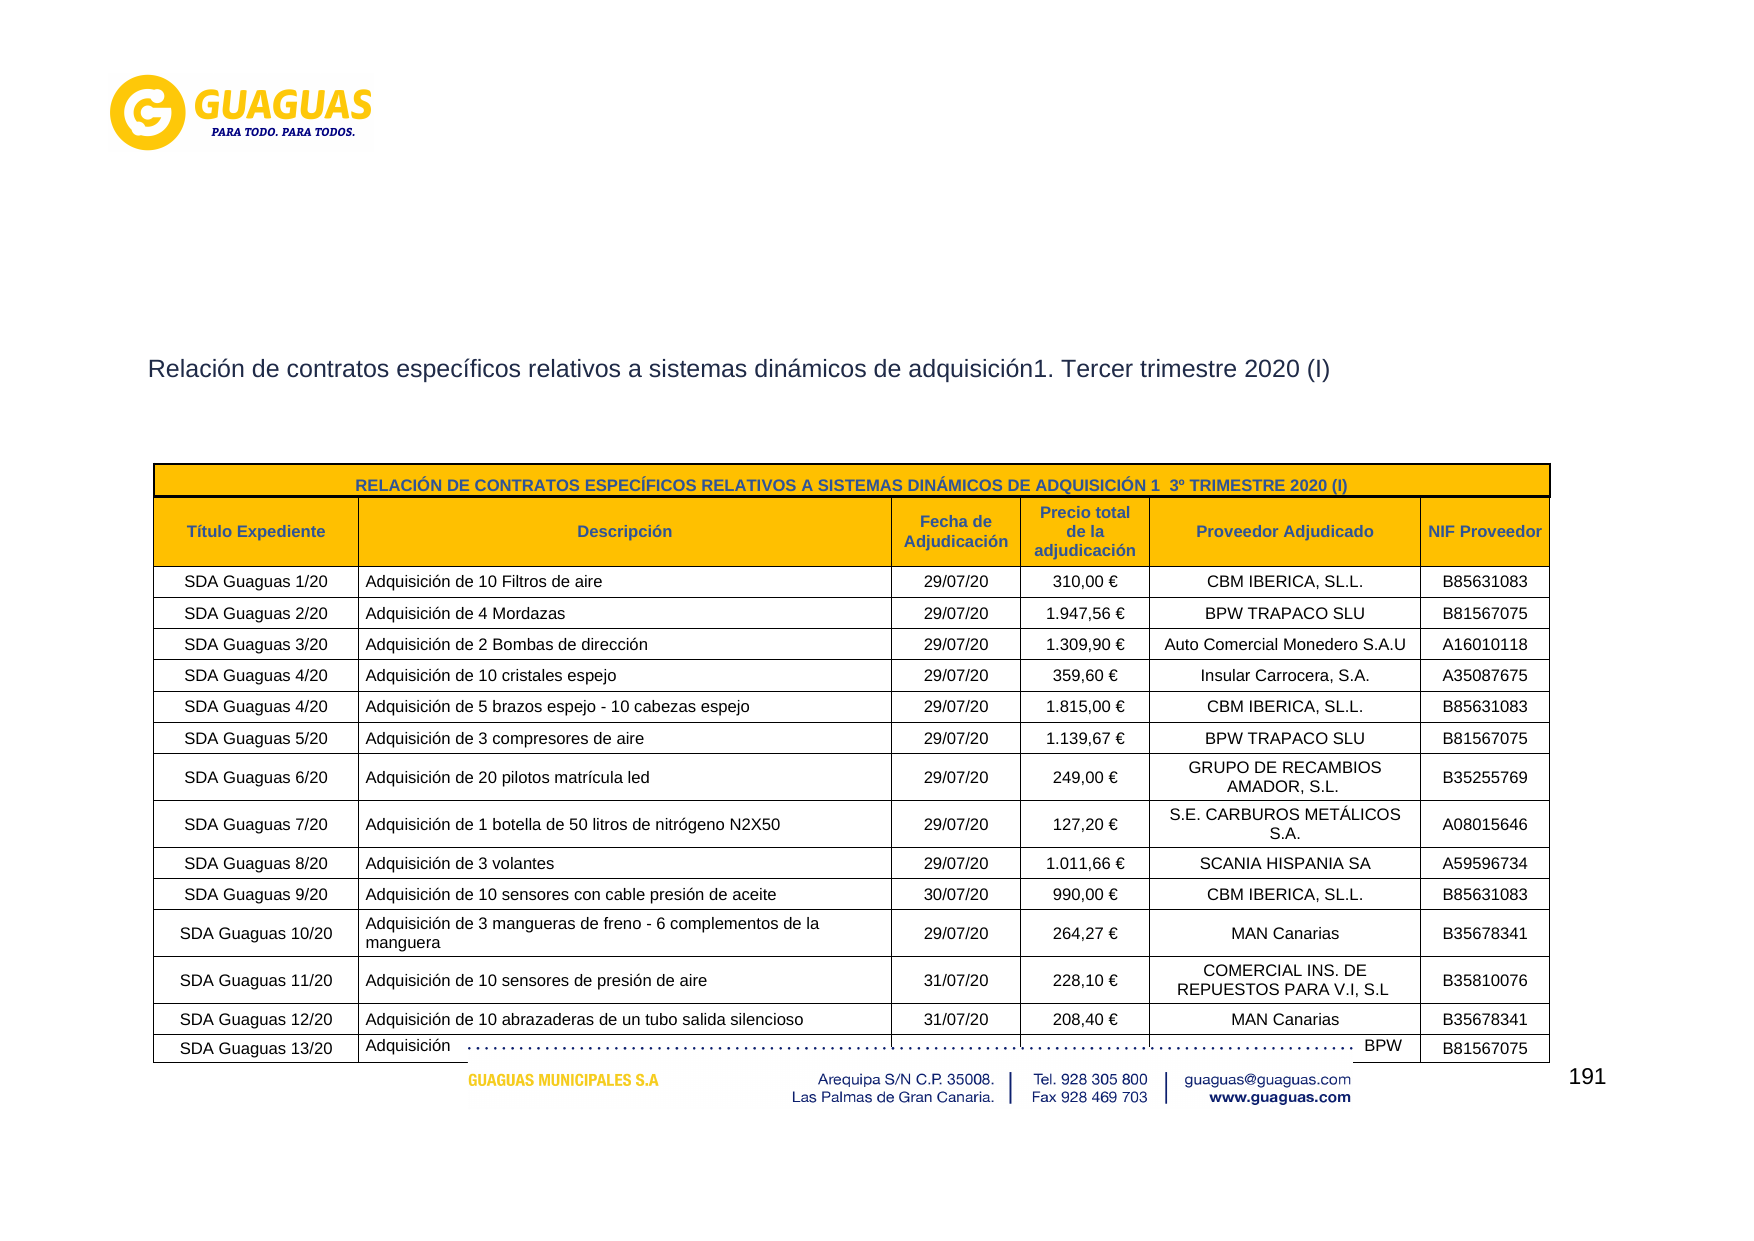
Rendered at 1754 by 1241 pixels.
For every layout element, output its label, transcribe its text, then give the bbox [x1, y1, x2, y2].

table_cell Adquisición de 10 abrazaderas de un tubo salida silencioso [359, 1004, 891, 1034]
table_cell SDA Guaguas 2/20 [154, 598, 358, 628]
table_cell A08015646 [1421, 801, 1549, 847]
table_cell GRUPO DE RECAMBIOS AMADOR, S.L. [1150, 754, 1420, 800]
table_cell COMERCIAL INS. DE REPUESTOS PARA V.I, S.L [1150, 957, 1420, 1003]
table_cell Adquisición de 10 Filtros de aire [359, 567, 891, 597]
table_cell Descripción [359, 498, 891, 566]
table_cell SDA Guaguas 7/20 [154, 801, 358, 847]
table_cell 31/07/20 [892, 957, 1020, 1003]
table_cell 310,00 € [1021, 567, 1149, 597]
table_cell 249,00 € [1021, 754, 1149, 800]
table_cell 1.947,56 € [1021, 598, 1149, 628]
table_cell BPW [1150, 1035, 1420, 1062]
table_cell Adquisición de 3 compresores de aire [359, 723, 891, 753]
table_cell SDA Guaguas 8/20 [154, 848, 358, 878]
table_cell 29/07/20 [892, 723, 1020, 753]
table_cell B81567075 [1421, 598, 1549, 628]
table_cell 208,40 € [1021, 1004, 1149, 1034]
table_cell B85631083 [1421, 567, 1549, 597]
table_cell A35087675 [1421, 660, 1549, 691]
table_cell 264,27 € [1021, 910, 1149, 956]
table_header RELACIÓN DE CONTRATOS ESPECÍFICOS RELATIVOS A SISTEMAS DINÁMICOS DE ADQUISICIÓN 1 3º TRIMESTRE 2020 (I) [155, 465, 1549, 495]
table_cell Adquisición de 5 brazos espejo - 10 cabezas espejo [359, 692, 891, 722]
table_cell Adquisición de 1 botella de 50 litros de nitrógeno N2X50 [359, 801, 891, 847]
table_cell [892, 1035, 1020, 1047]
table_cell 127,20 € [1021, 801, 1149, 847]
table_cell 29/07/20 [892, 629, 1020, 659]
table_cell B35678341 [1421, 910, 1549, 956]
table_cell SCANIA HISPANIA SA [1150, 848, 1420, 878]
table_cell Adquisición de 3 volantes [359, 848, 891, 878]
table_cell SDA Guaguas 4/20 [154, 692, 358, 722]
table_cell Adquisición [359, 1035, 891, 1062]
table_cell Adquisición de 10 sensores de presión de aire [359, 957, 891, 1003]
table_cell S.E. CARBUROS METÁLICOS S.A. [1150, 801, 1420, 847]
table_cell 29/07/20 [892, 660, 1020, 691]
table_cell B35810076 [1421, 957, 1549, 1003]
table_cell SDA Guaguas 5/20 [154, 723, 358, 753]
table_cell A59596734 [1421, 848, 1549, 878]
table_cell 30/07/20 [892, 879, 1020, 909]
table_cell SDA Guaguas 11/20 [154, 957, 358, 1003]
table_cell CBM IBERICA, SL.L. [1150, 567, 1420, 597]
table_cell BPW TRAPACO SLU [1150, 598, 1420, 628]
table_cell B81567075 [1421, 1035, 1549, 1062]
table_cell SDA Guaguas 13/20 [154, 1035, 358, 1062]
table_cell MAN Canarias [1150, 910, 1420, 956]
table_cell 359,60 € [1021, 660, 1149, 691]
table_cell Adquisición de 10 cristales espejo [359, 660, 891, 691]
table_cell B85631083 [1421, 692, 1549, 722]
table_cell SDA Guaguas 1/20 [154, 567, 358, 597]
table_cell 990,00 € [1021, 879, 1149, 909]
table_cell 29/07/20 [892, 692, 1020, 722]
table_cell 1.139,67 € [1021, 723, 1149, 753]
table_cell 31/07/20 [892, 1004, 1020, 1034]
table_cell Título Expediente [154, 498, 358, 566]
table_cell BPW TRAPACO SLU [1150, 723, 1420, 753]
table_cell 1.815,00 € [1021, 692, 1149, 722]
table_cell MAN Canarias [1150, 1004, 1420, 1034]
table_cell NIF Proveedor [1421, 498, 1549, 566]
table_cell 1.309,90 € [1021, 629, 1149, 659]
table_cell [1021, 1035, 1149, 1047]
table_cell 29/07/20 [892, 598, 1020, 628]
table_cell 1.011,66 € [1021, 848, 1149, 878]
table_cell SDA Guaguas 3/20 [154, 629, 358, 659]
table_cell 29/07/20 [892, 754, 1020, 800]
table_cell 29/07/20 [892, 801, 1020, 847]
table_cell CBM IBERICA, SL.L. [1150, 879, 1420, 909]
table_cell B81567075 [1421, 723, 1549, 753]
table_cell SDA Guaguas 10/20 [154, 910, 358, 956]
table_cell Adquisición de 10 sensores con cable presión de aceite [359, 879, 891, 909]
table_cell Fecha de Adjudicación [892, 498, 1020, 566]
table_cell 29/07/20 [892, 567, 1020, 597]
table_cell B85631083 [1421, 879, 1549, 909]
table_cell 228,10 € [1021, 957, 1149, 1003]
table_cell Auto Comercial Monedero S.A.U [1150, 629, 1420, 659]
table_cell Adquisición de 20 pilotos matrícula led [359, 754, 891, 800]
table_cell 29/07/20 [892, 848, 1020, 878]
table_cell Adquisición de 3 mangueras de freno - 6 complementos de la manguera [359, 910, 891, 956]
table_cell Adquisición de 4 Mordazas [359, 598, 891, 628]
table_cell Insular Carrocera, S.A. [1150, 660, 1420, 691]
table_cell SDA Guaguas 12/20 [154, 1004, 358, 1034]
table_cell SDA Guaguas 9/20 [154, 879, 358, 909]
table_cell B35678341 [1421, 1004, 1549, 1034]
text Relación de contratos específicos relativos a sistemas dinámicos de adquisición1. Tercer trimestre 2020 (I) [148, 354, 1606, 383]
table_cell B35255769 [1421, 754, 1549, 800]
table_cell CBM IBERICA, SL.L. [1150, 692, 1420, 722]
table_cell A16010118 [1421, 629, 1549, 659]
table_cell Proveedor Adjudicado [1150, 498, 1420, 566]
table_cell Adquisición de 2 Bombas de dirección [359, 629, 891, 659]
table_cell SDA Guaguas 4/20 [154, 660, 358, 691]
table_cell Precio total de la adjudicación [1021, 498, 1149, 566]
table_cell SDA Guaguas 6/20 [154, 754, 358, 800]
table_cell 29/07/20 [892, 910, 1020, 956]
